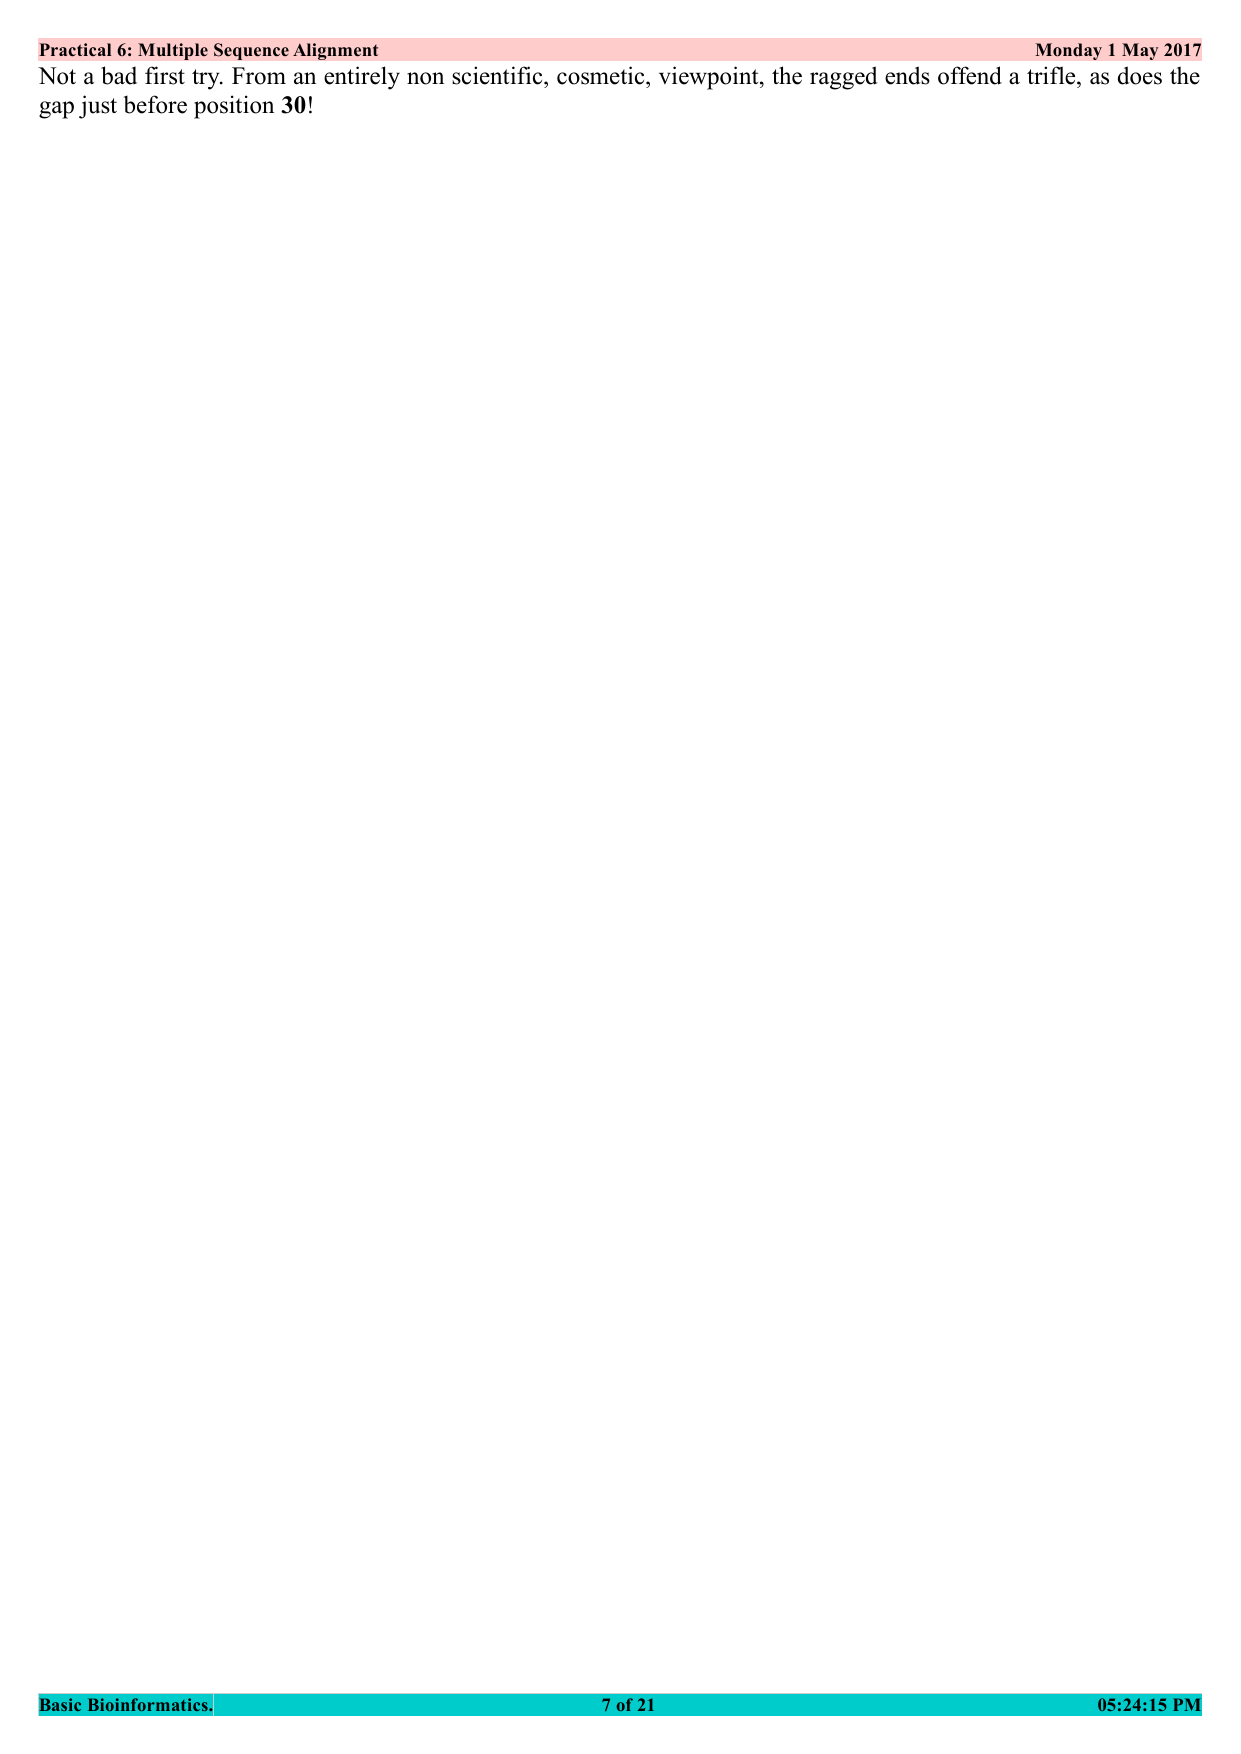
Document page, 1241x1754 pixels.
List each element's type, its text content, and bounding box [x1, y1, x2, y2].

text Not a bad first try. From an entirely non scientific, cosmetic, viewpoint, the ragged ends offend a trifle, as does the gap just before position 30! [38, 61, 1202, 119]
